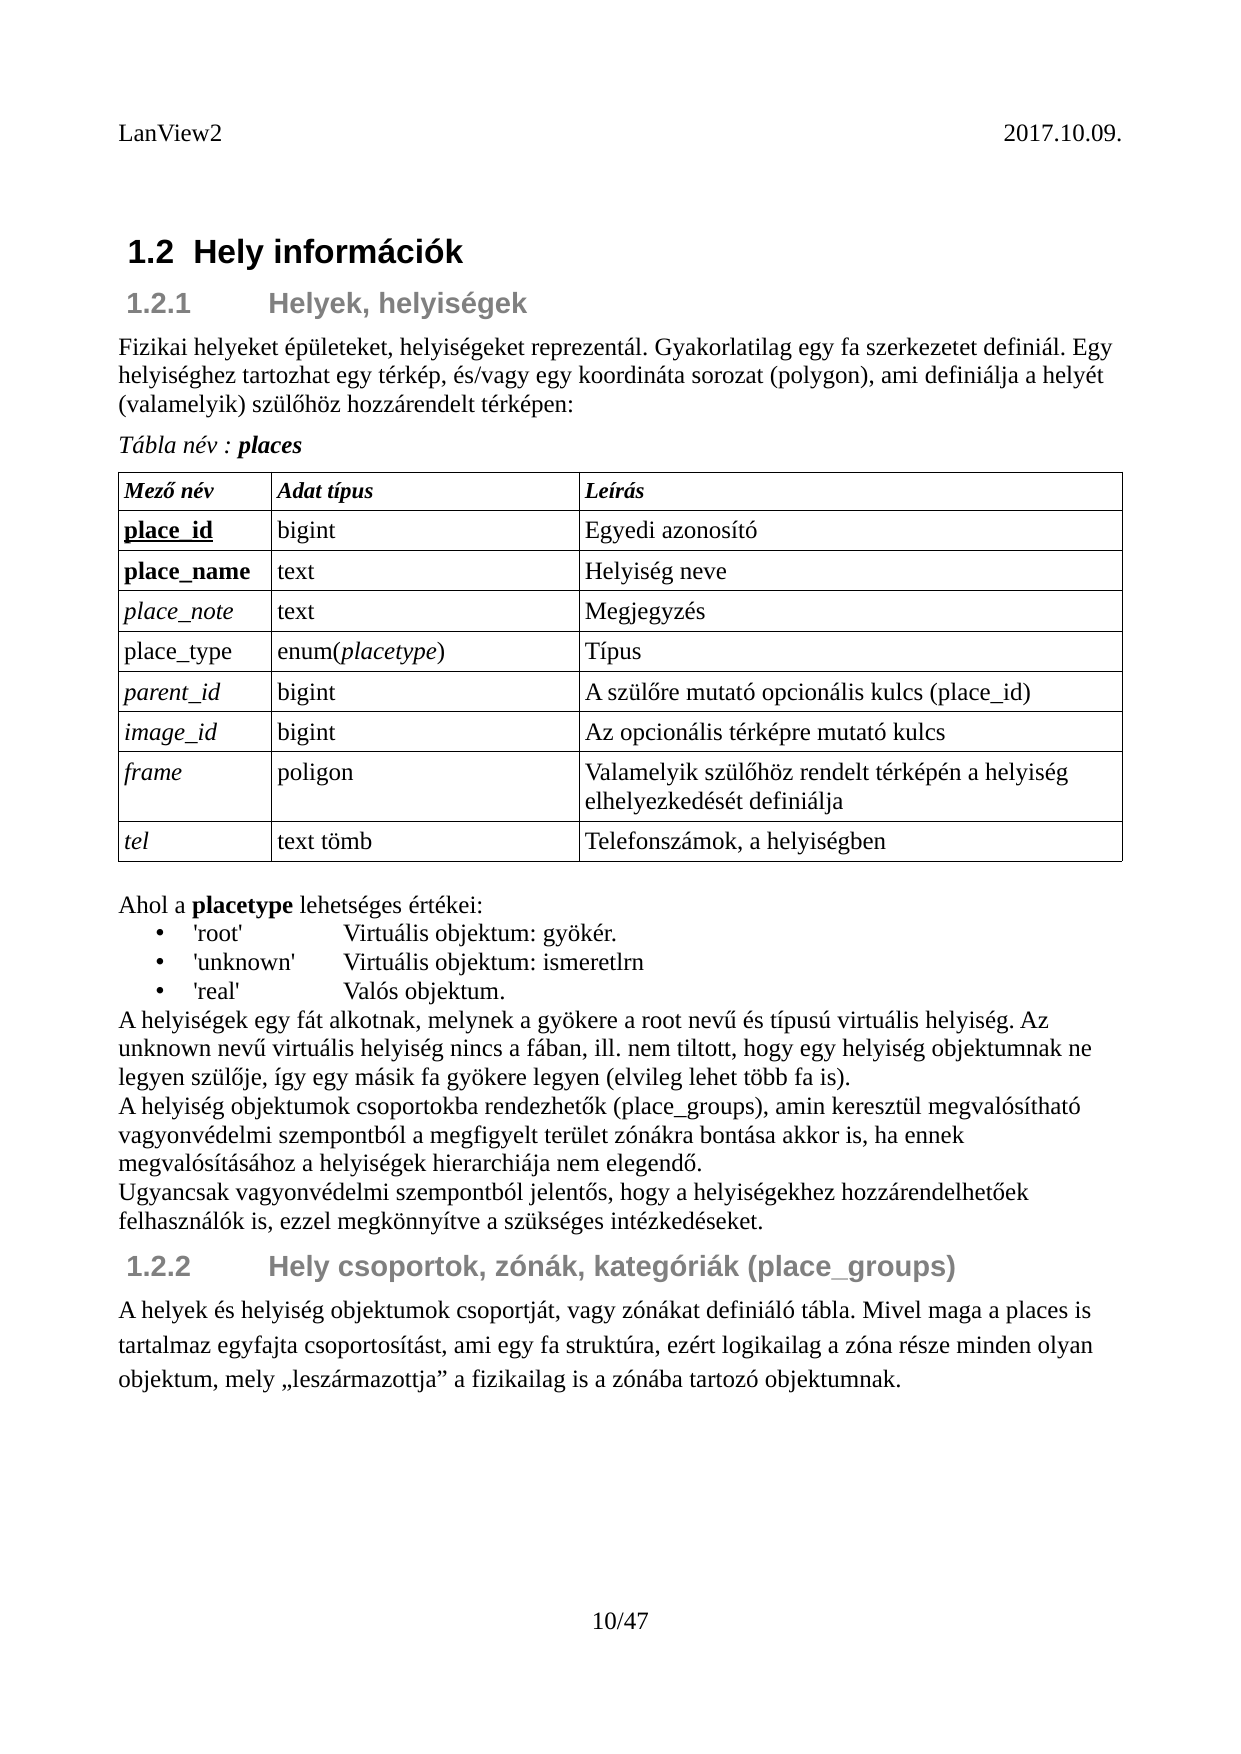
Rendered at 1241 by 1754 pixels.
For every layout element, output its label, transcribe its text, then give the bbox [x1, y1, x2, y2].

table_cell place_name [119, 551, 271, 590]
list 'root' Virtuális objektum: gyökér. [156, 918, 1122, 947]
table_header Mező név [119, 473, 271, 509]
table_cell place_id [119, 511, 271, 550]
table_cell Megjegyzés [580, 591, 1122, 631]
text Fizikai helyeket épületeket, helyiségeket reprezentál. Gyakorlatilag egy fa szerkezetet definiál. Egy helyiséghez tartozhat egy térkép, és/vagy egy koordináta sorozat (polygon), ami definiálja a helyét (valamelyik) szülőhöz hozzárendelt térképen: [118, 332, 1122, 418]
table_cell bigint [272, 712, 579, 751]
text A helyek és helyiség objektumok csoportját, vagy zónákat definiáló tábla. Mivel maga a places is tartalmaz egyfajta csoportosítást, ami egy fa struktúra, ezért logikailag a zóna része minden olyan objektum, mely „leszármazottja” a fizikailag is a zónába tartozó objektumnak. [118, 1295, 1122, 1393]
table_cell image_id [119, 712, 271, 751]
table_header Leírás [580, 473, 1122, 509]
table_cell bigint [272, 672, 579, 711]
table_cell Telefonszámok, a helyiségben [580, 822, 1122, 861]
table_cell parent_id [119, 672, 271, 711]
table_header Adat típus [272, 473, 579, 509]
table_cell text tömb [272, 822, 579, 861]
table_cell tel [119, 822, 271, 861]
table_cell bigint [272, 511, 579, 550]
subtitle Hely információk [118, 232, 1122, 271]
text Ugyancsak vagyonvédelmi szempontból jelentős, hogy a helyiségekhez hozzárendelhetőek felhasználók is, ezzel megkönnyítve a szükséges intézkedéseket. [118, 1177, 1122, 1235]
table_cell Helyiség neve [580, 551, 1122, 590]
subtitle Helyek, helyiségek [118, 286, 1122, 319]
subtitle Hely csoportok, zónák, kategóriák (place_groups) [118, 1249, 1122, 1283]
list 'real' Valós objektum. [156, 976, 1122, 1005]
table_cell frame [119, 752, 271, 821]
table_cell text [272, 591, 579, 631]
table_cell Az opcionális térképre mutató kulcs [580, 712, 1122, 751]
table_cell Valamelyik szülőhöz rendelt térképén a helyiség elhelyezkedését definiálja [580, 752, 1122, 821]
text A helyiség objektumok csoportokba rendezhetők (place_groups), amin keresztül megvalósítható vagyonvédelmi szempontból a megfigyelt terület zónákra bontása akkor is, ha ennek megvalósításához a helyiségek hierarchiája nem elegendő. [118, 1091, 1122, 1177]
table_cell poligon [272, 752, 579, 821]
table_cell place_note [119, 591, 271, 631]
table_cell Típus [580, 632, 1122, 671]
text Tábla név : places [118, 430, 1122, 459]
text Ahol a placetype lehetséges értékei: [118, 890, 1122, 918]
table_cell text [272, 551, 579, 590]
table_cell A szülőre mutató opcionális kulcs (place_id) [580, 672, 1122, 711]
list 'unknown' Virtuális objektum: ismeretlrn [156, 947, 1122, 976]
table_cell Egyedi azonosító [580, 511, 1122, 550]
table_cell place_type [119, 632, 271, 671]
table_cell enum(placetype) [272, 632, 579, 671]
text A helyiségek egy fát alkotnak, melynek a gyökere a root nevű és típusú virtuális helyiség. Az unknown nevű virtuális helyiség nincs a fában, ill. nem tiltott, hogy egy helyiség objektumnak ne legyen szülője, így egy másik fa gyökere legyen (elvileg lehet több fa is). [118, 1005, 1122, 1091]
